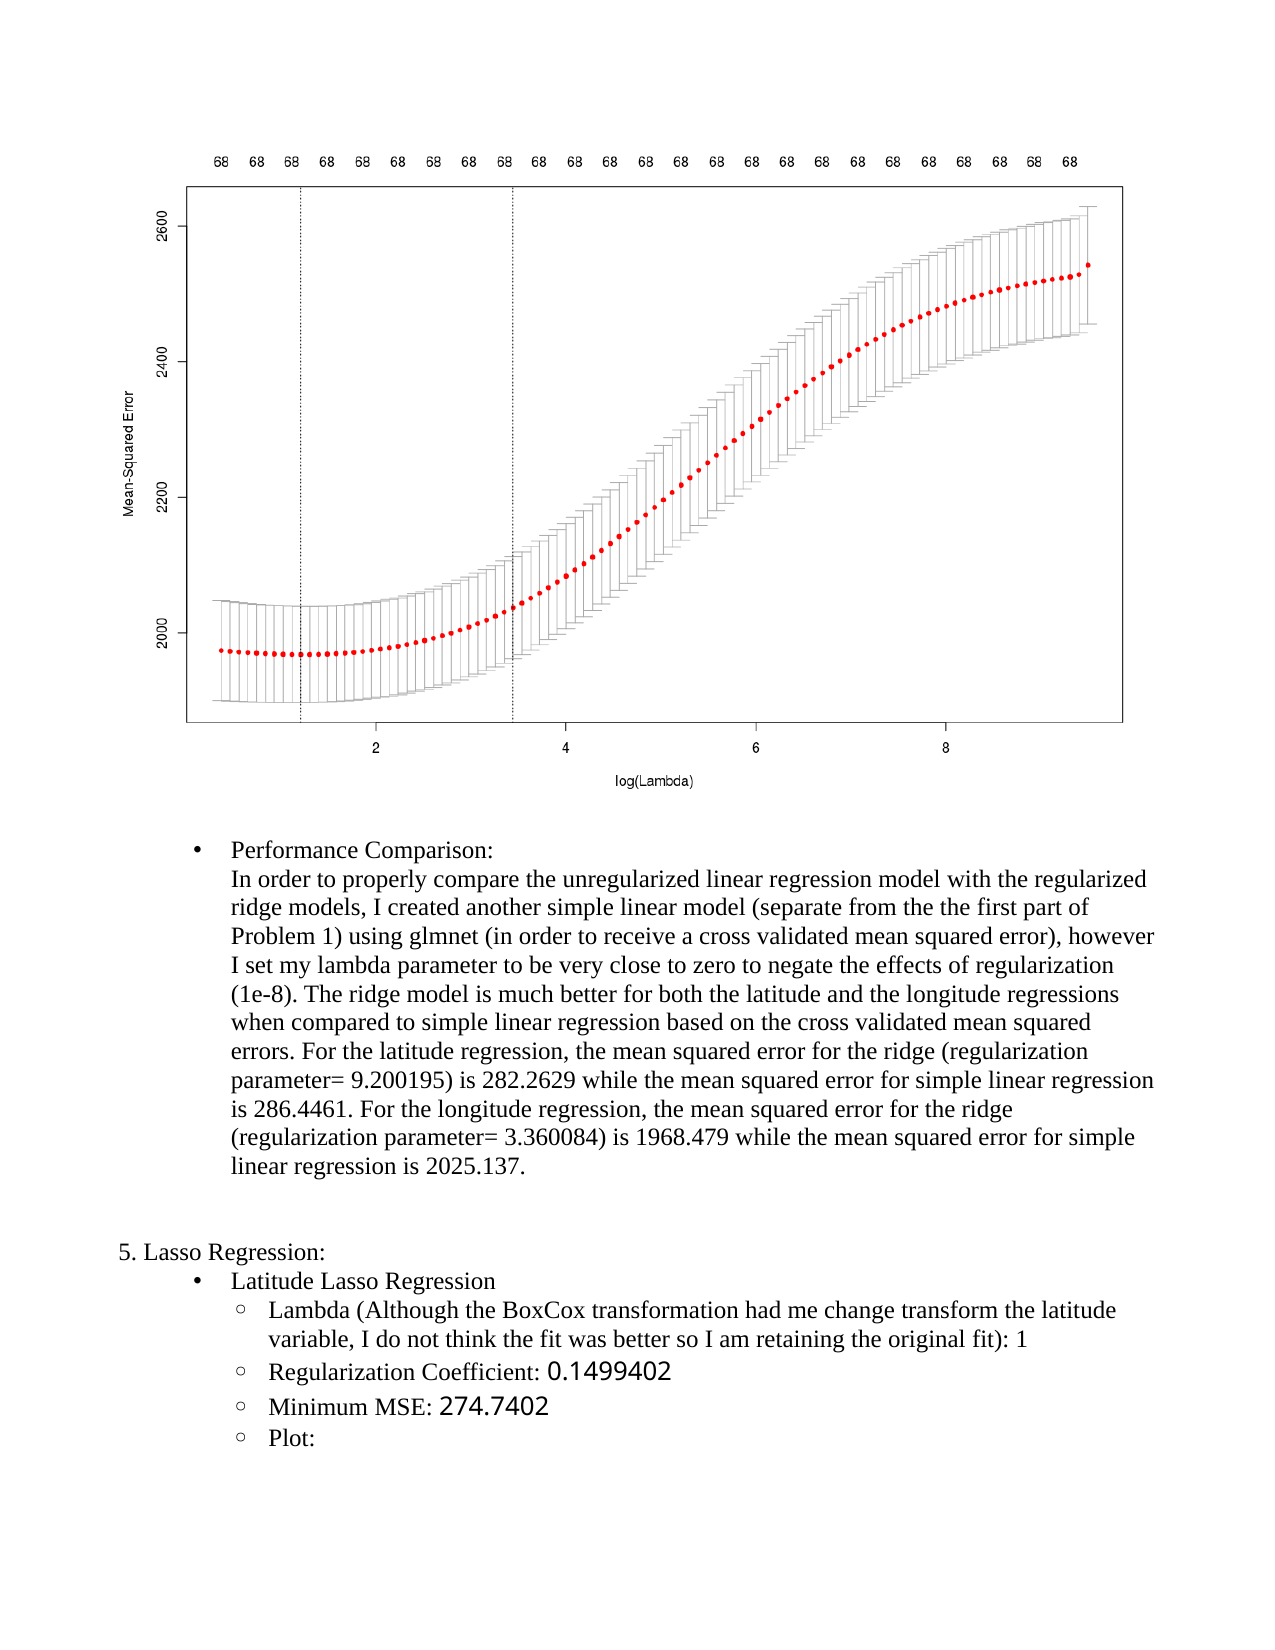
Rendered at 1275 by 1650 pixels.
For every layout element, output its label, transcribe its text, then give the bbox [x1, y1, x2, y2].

picture [118, 118, 1157, 807]
list Plot: [231, 1423, 1157, 1452]
list Performance Comparison: In order to properly compare the unregularized linear regression model with the regularized ridge models, I created another simple linear model (separate from the the first part of Problem 1) using glmnet (in order to receive a cross validated mean squared error), however I set my lambda parameter to be very close to zero to negate the effects of regularization (1e-8). The ridge model is much better for both the latitude and the longitude regressions when compared to simple linear regression based on the cross validated mean squared errors. For the latitude regression, the mean squared error for the ridge (regularization parameter= 9.200195) is 282.2629 while the mean squared error for simple linear regression is 286.4461. For the longitude regression, the mean squared error for the ridge (regularization parameter= 3.360084) is 1968.479 while the mean squared error for simple linear regression is 2025.137. [193, 835, 1157, 1180]
text 5. Lasso Regression: [118, 1237, 1157, 1266]
list Latitude Lasso Regression [193, 1266, 1157, 1295]
list Regularization Coefficient: 0.1499402 [231, 1352, 1157, 1388]
list Lambda (Although the BoxCox transformation had me change transform the latitude variable, I do not think the fit was better so I am retaining the original fit): 1 [231, 1295, 1157, 1352]
list Minimum MSE: 274.7402 [231, 1388, 1157, 1423]
